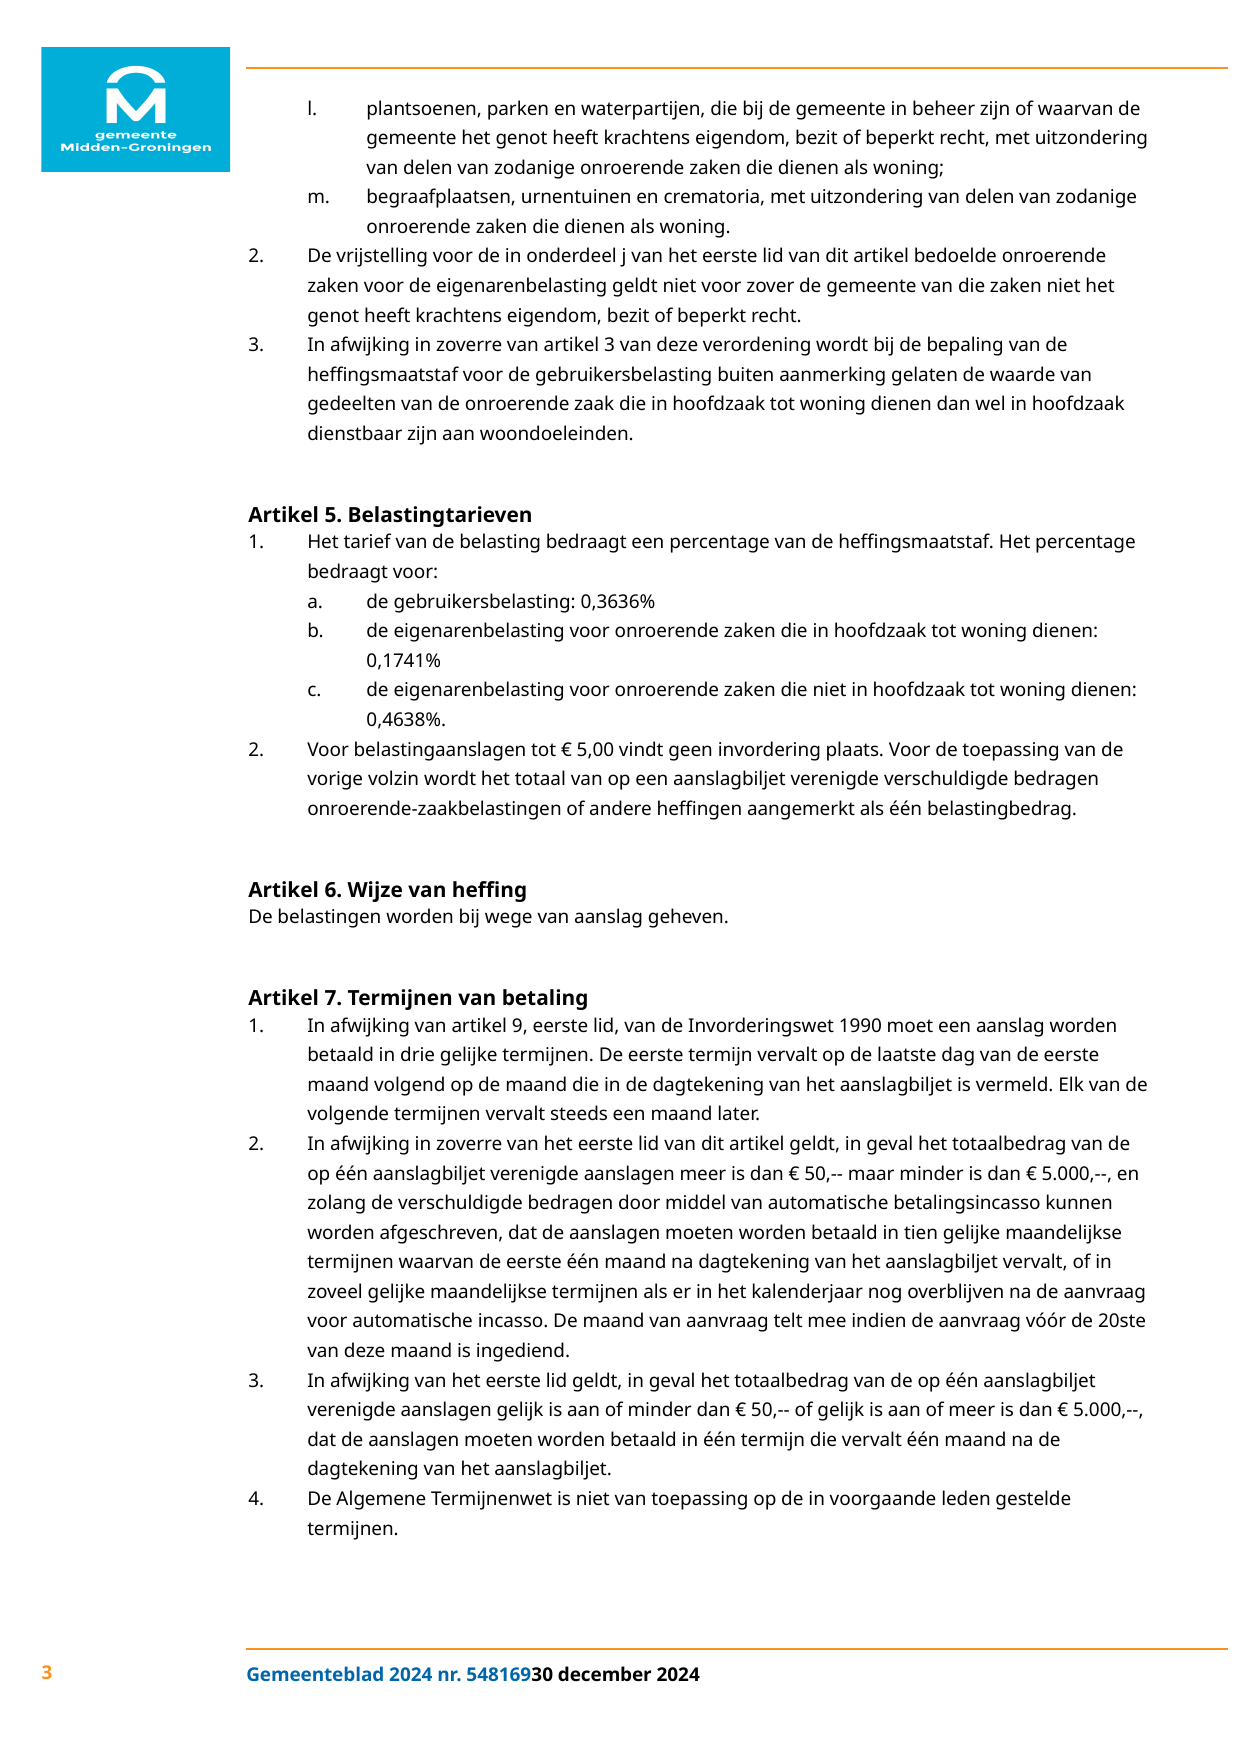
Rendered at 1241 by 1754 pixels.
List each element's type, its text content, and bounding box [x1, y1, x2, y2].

picture [184, 146, 190, 153]
list Voor belastingaanslagen tot € 5,00 vindt geen invordering plaats. Voor de toepassing van de vorige volzin wordt het totaal van op een aanslagbiljet verenigde verschuldigde bedragen onroerende-zaakbelastingen of andere heffingen aangemerkt als één belastingbedrag. [248, 736, 1152, 821]
list In afwijking in zoverre van het eerste lid van dit artikel geldt, in geval het totaalbedrag van de op één aanslagbiljet verenigde aanslagen meer is dan € 50,-- maar minder is dan € 5.000,--, en zolang de verschuldigde bedragen door middel van automatische betalingsincasso kunnen worden afgeschreven, dat de aanslagen moeten worden betaald in tien gelijke maandelijkse termijnen waarvan de eerste één maand na dagtekening van het aanslagbiljet vervalt, of in zoveel gelijke maandelijkse termijnen als er in het kalenderjaar nog overblijven na de aanvraag voor automatische incasso. De maand van aanvraag telt mee indien de aanvraag vóór de 20ste van deze maand is ingediend. [248, 1130, 1152, 1363]
list begraafplaatsen, urnentuinen en crematoria, met uitzondering van delen van zodanige onroerende zaken die dienen als woning. [307, 183, 1152, 239]
text Artikel 6. Wijze van heffing [248, 875, 1152, 903]
picture [107, 89, 165, 122]
list de gebruikersbelasting: 0,3636% [307, 588, 1152, 613]
list In afwijking van het eerste lid geldt, in geval het totaalbedrag van de op één aanslagbiljet verenigde aanslagen gelijk is aan of minder dan € 50,-- of gelijk is aan of meer is dan € 5.000,--, dat de aanslagen moeten worden betaald in één termijn die vervalt één maand na de dagtekening van het aanslagbiljet. [248, 1367, 1152, 1481]
text De belastingen worden bij wege van aanslag geheven. [248, 903, 1152, 929]
list De Algemene Termijnenwet is niet van toepassing op de in voorgaande leden gestelde termijnen. [248, 1485, 1152, 1540]
list de eigenarenbelasting voor onroerende zaken die niet in hoofdzaak tot woning dienen: 0,4638%. [307, 677, 1152, 732]
list De vrijstelling voor de in onderdeel j van het eerste lid van dit artikel bedoelde onroerende zaken voor de eigenarenbelasting geldt niet voor zover de gemeente van die zaken niet het genot heeft krachtens eigendom, bezit of beperkt recht. [248, 243, 1152, 328]
text Artikel 5. Belastingtarieven [248, 500, 1152, 529]
text Artikel 7. Termijnen van betaling [248, 983, 1152, 1012]
list In afwijking in zoverre van artikel 3 van deze verordening wordt bij de bepaling van de heffingsmaatstaf voor de gebruikersbelasting buiten aanmerking gelaten de waarde van gedeelten van de onroerende zaak die in hoofdzaak tot woning dienen dan wel in hoofdzaak dienstbaar zijn aan woondoeleinden. [248, 331, 1152, 446]
list In afwijking van artikel 9, eerste lid, van de Invorderingswet 1990 moet een aanslag worden betaald in drie gelijke termijnen. De eerste termijn vervalt op de laatste dag van de eerste maand volgend op de maand die in de dagtekening van het aanslagbiljet is vermeld. Elk van de volgende termijnen vervalt steeds een maand later. [248, 1012, 1152, 1126]
list de eigenarenbelasting voor onroerende zaken die in hoofdzaak tot woning dienen: 0,1741% [307, 617, 1152, 673]
list plantsoenen, parken en waterpartijen, die bij de gemeente in beheer zijn of waarvan de gemeente het genot heeft krachtens eigendom, bezit of beperkt recht, met uitzondering van delen van zodanige onroerende zaken die dienen als woning; [307, 95, 1152, 180]
list Het tarief van de belasting bedraagt een percentage van de heffingsmaatstaf. Het percentage bedraagt voor: [248, 529, 1152, 584]
picture [108, 66, 164, 82]
